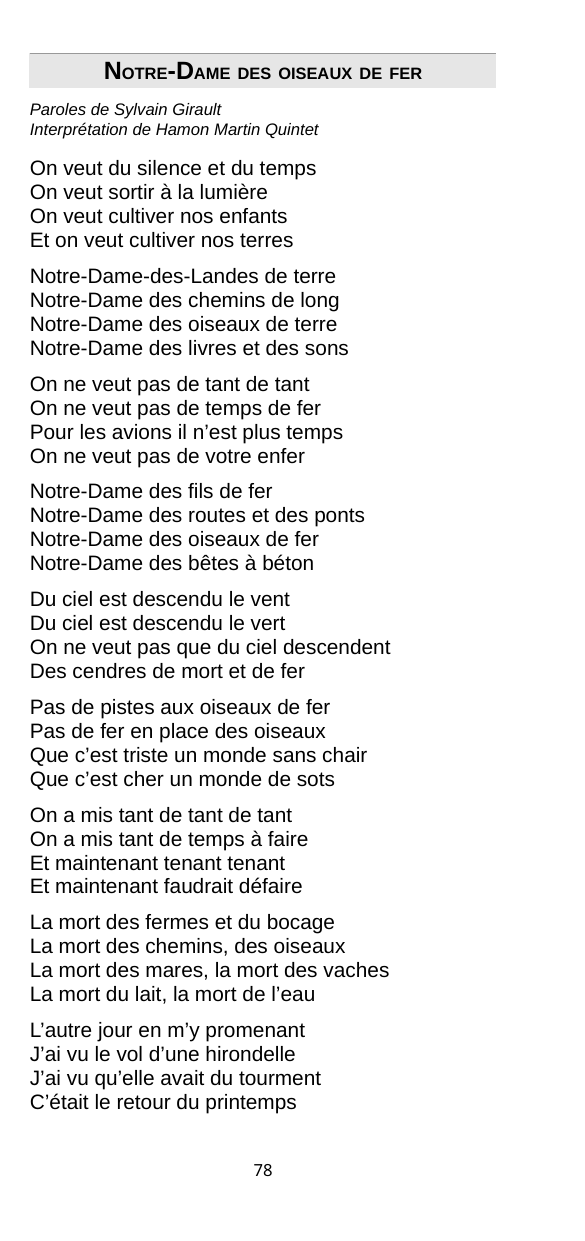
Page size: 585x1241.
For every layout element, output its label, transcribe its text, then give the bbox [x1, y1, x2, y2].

text Du ciel est descendu le vent Du ciel est descendu le vert On ne veut pas que du ciel descendent Des cendres de mort et de fer [29, 587, 496, 683]
text Notre-Dame-des-Landes de terre Notre-Dame des chemins de long Notre-Dame des oiseaux de terre Notre-Dame des livres et des sons [29, 264, 496, 360]
text L’autre jour en m’y promenant J’ai vu le vol d’une hirondelle J’ai vu qu’elle avait du tourment C’était le retour du printemps [29, 1018, 496, 1114]
text Notre-Dame des fils de fer Notre-Dame des routes et des ponts Notre-Dame des oiseaux de fer Notre-Dame des bêtes à béton [29, 479, 496, 575]
text La mort des fermes et du bocage La mort des chemins, des oiseaux La mort des mares, la mort des vaches La mort du lait, la mort de l’eau [29, 910, 496, 1006]
text Pas de pistes aux oiseaux de fer Pas de fer en place des oiseaux Que c’est triste un monde sans chair Que c’est cher un monde de sots [29, 695, 496, 791]
text On ne veut pas de tant de tant On ne veut pas de temps de fer Pour les avions il n’est plus temps On ne veut pas de votre enfer [29, 372, 496, 467]
text Paroles de Sylvain Girault Interprétation de Hamon Martin Quintet [29, 100, 496, 138]
text On a mis tant de tant de tant On a mis tant de temps à faire Et maintenant tenant tenant Et maintenant faudrait défaire [29, 802, 496, 898]
subtitle Notre-Dame des oiseaux de fer [29, 54, 496, 88]
text On veut du silence et du temps On veut sortir à la lumière On veut cultiver nos enfants Et on veut cultiver nos terres [29, 156, 496, 252]
